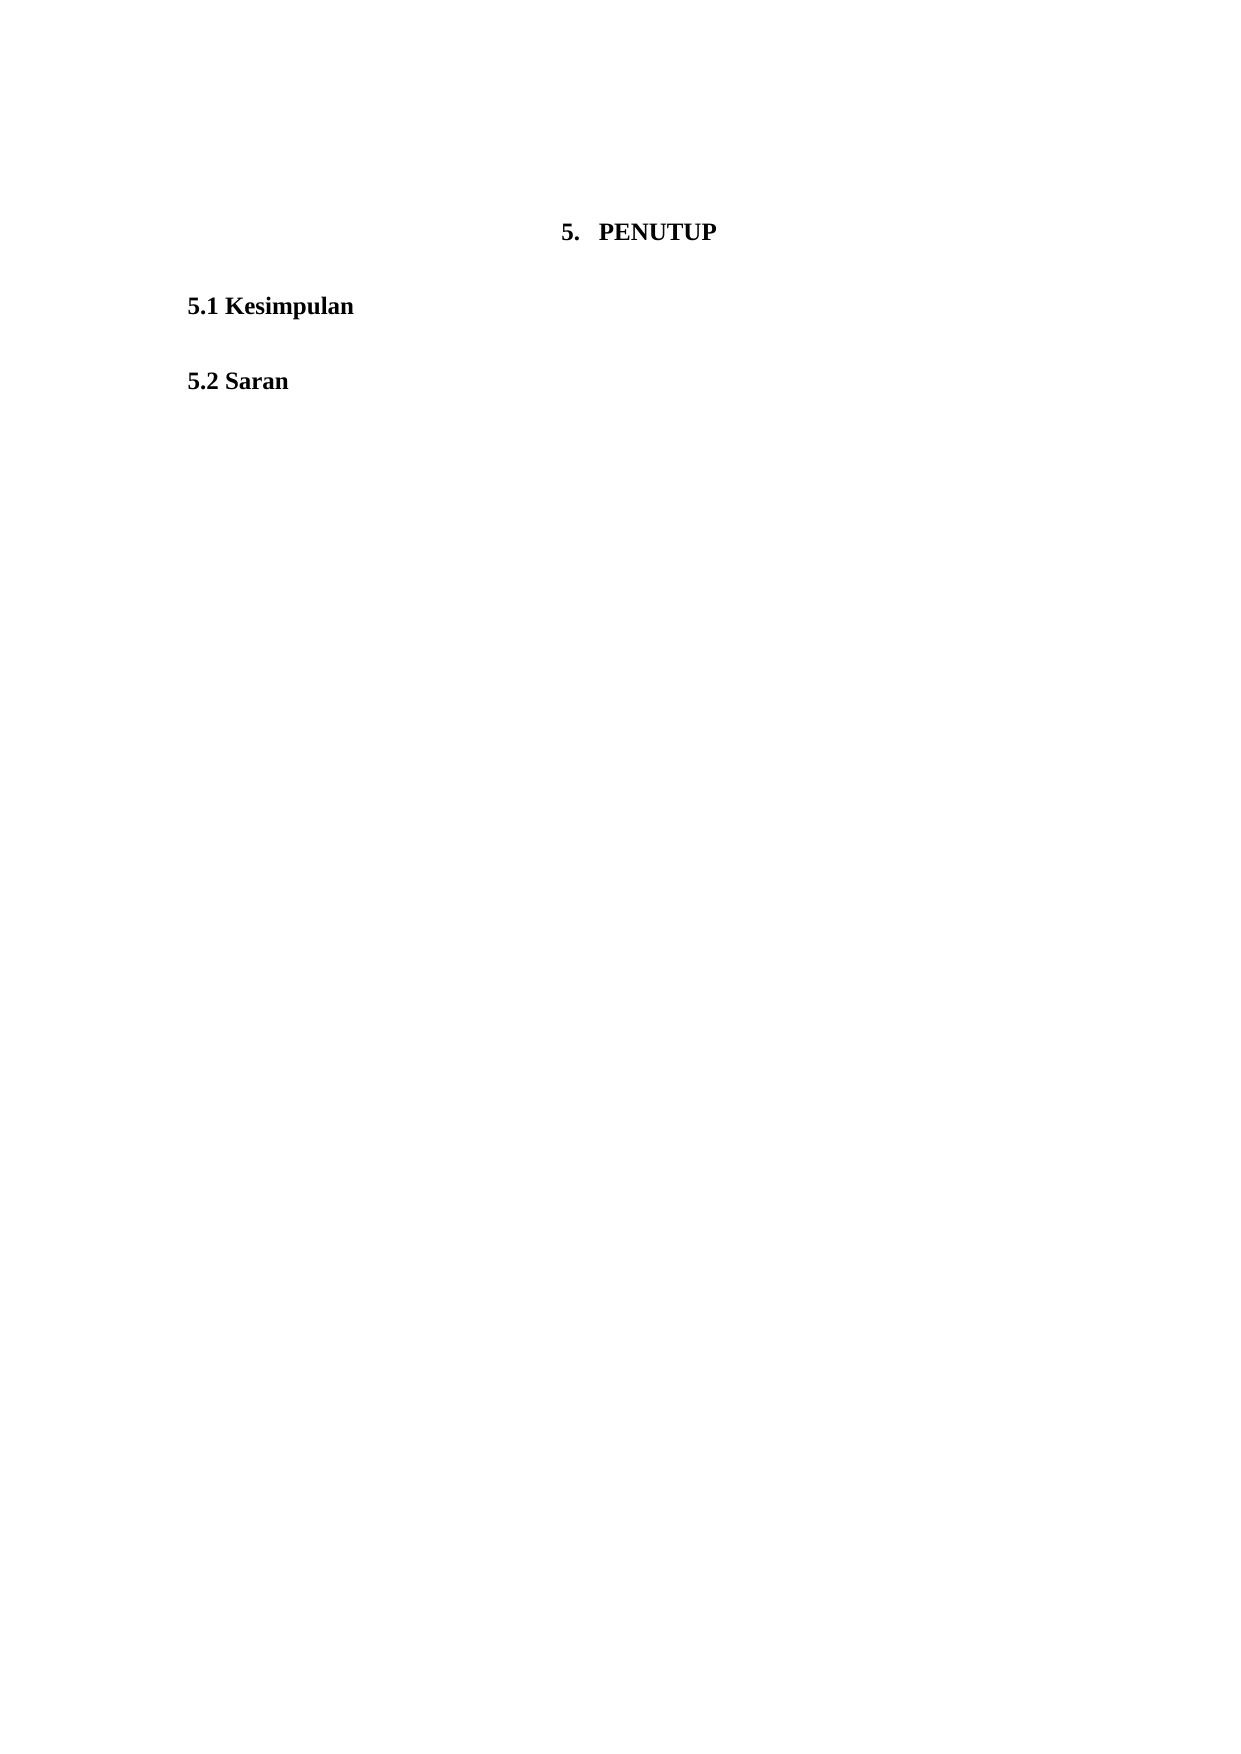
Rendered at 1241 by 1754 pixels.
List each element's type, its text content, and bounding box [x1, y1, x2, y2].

subtitle PENUTUP [225, 217, 1053, 246]
subtitle Saran [187, 366, 1053, 394]
subtitle Kesimpulan [187, 291, 1053, 320]
